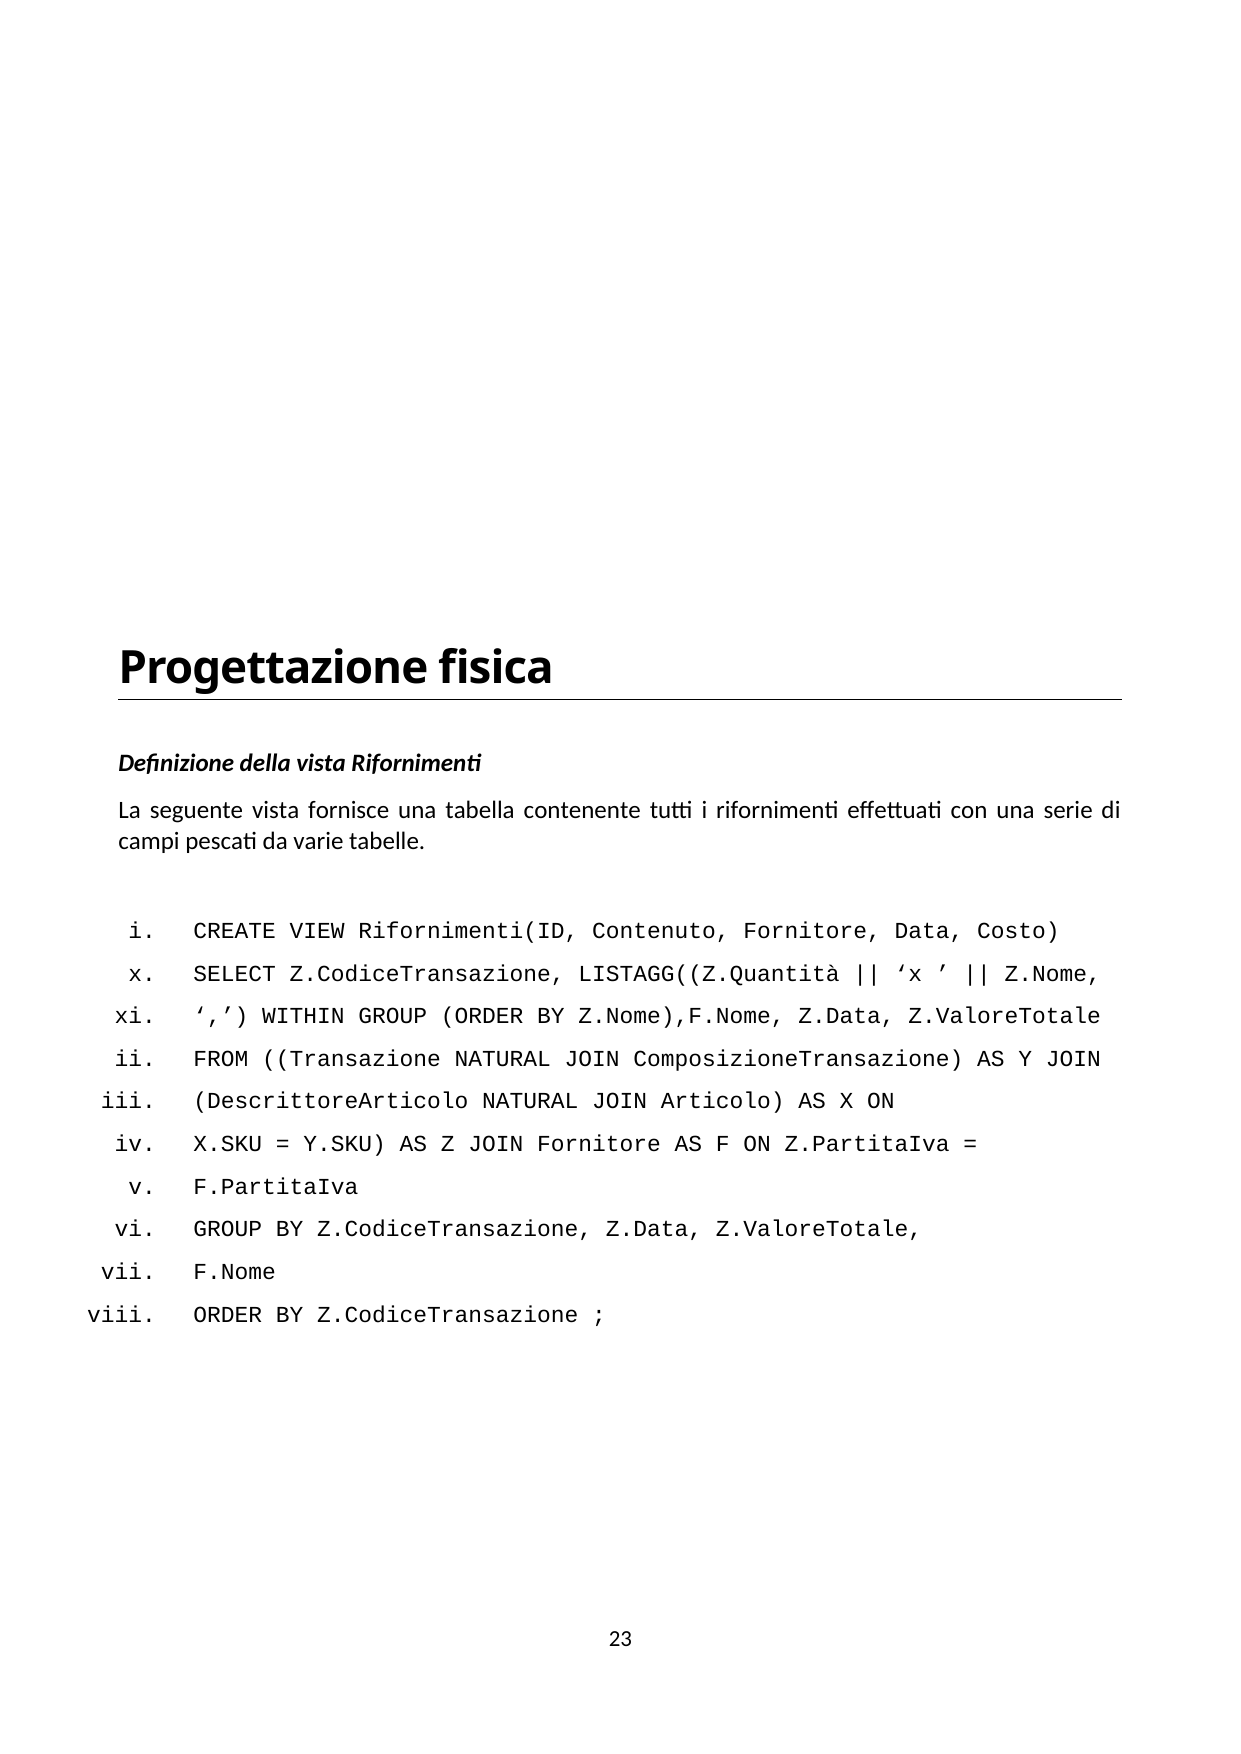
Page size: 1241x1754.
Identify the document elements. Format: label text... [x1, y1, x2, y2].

list CREATE VIEW Rifornimenti(ID, Contenuto, Fornitore, Data, Costo) [156, 919, 1122, 945]
list (DescrittoreArticolo NATURAL JOIN Articolo) AS X ON [156, 1090, 1122, 1116]
list SELECT Z.CodiceTransazione, LISTAGG((Z.Quantità || ‘x ’ || Z.Nome, [156, 962, 1122, 988]
list ORDER BY Z.CodiceTransazione ; [156, 1303, 1122, 1329]
list FROM ((Transazione NATURAL JOIN ComposizioneTransazione) AS Y JOIN [156, 1047, 1122, 1073]
title Progettazione fisica [118, 635, 1122, 699]
list ‘,’) WITHIN GROUP (ORDER BY Z.Nome),F.Nome, Z.Data, Z.ValoreTotale [156, 1005, 1122, 1031]
list F.Nome [156, 1260, 1122, 1286]
list F.PartitaIva [156, 1175, 1122, 1201]
text La seguente vista fornisce una tabella contenente tutti i rifornimenti effettuati con una serie di campi pescati da varie tabelle. [118, 794, 1122, 856]
list GROUP BY Z.CodiceTransazione, Z.Data, Z.ValoreTotale, [156, 1218, 1122, 1244]
list X.SKU = Y.SKU) AS Z JOIN Fornitore AS F ON Z.PartitaIva = [156, 1132, 1122, 1158]
text Definizione della vista Rifornimenti [118, 747, 1122, 778]
